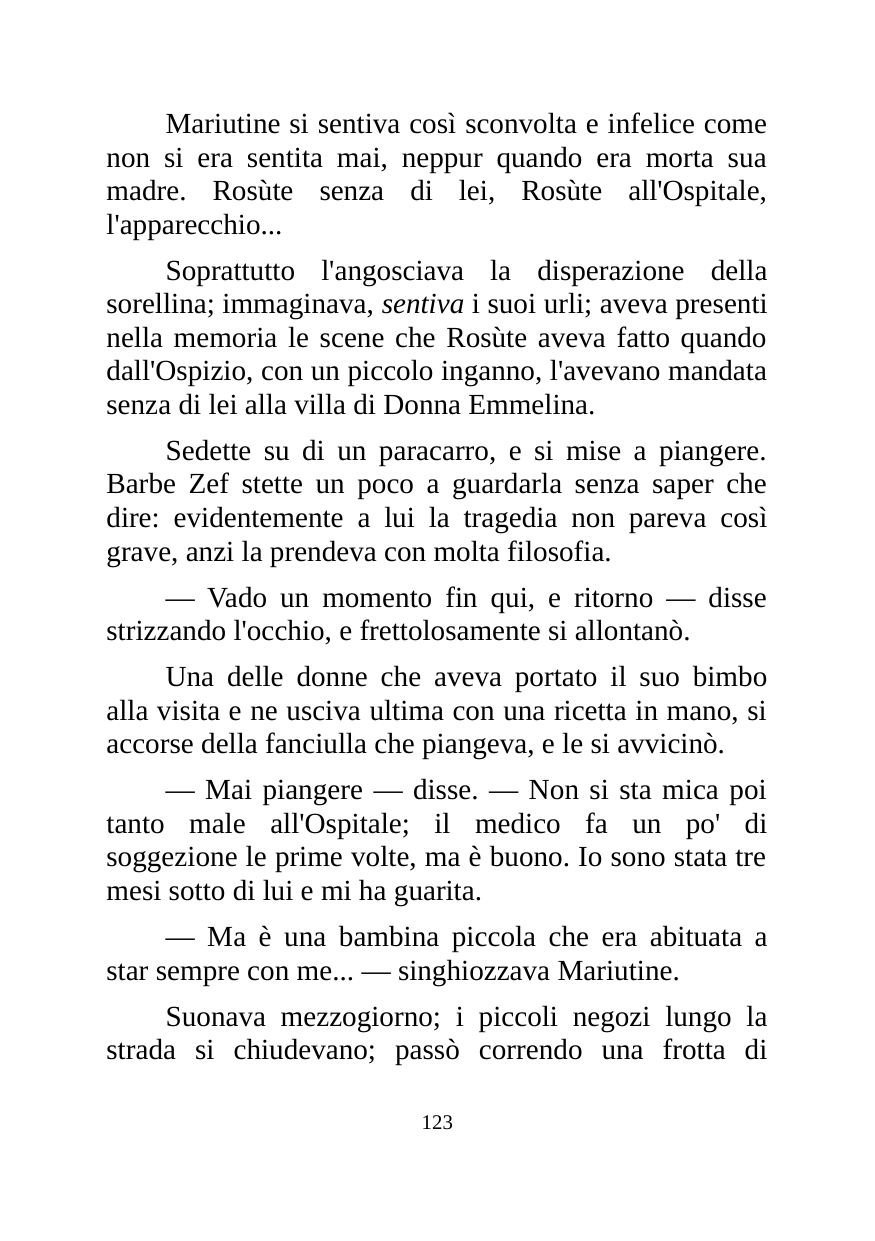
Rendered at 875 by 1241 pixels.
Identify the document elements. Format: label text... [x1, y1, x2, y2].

text Suonava mezzogiorno; i piccoli negozi lungo la strada si chiudevano; passò correndo una frotta di [106, 999, 768, 1066]
text — Mai piangere — disse. — Non si sta mica poi tanto male all'Ospitale; il medico fa un po' di soggezione le prime volte, ma è buono. Io sono stata tre mesi sotto di lui e mi ha guarita. [106, 772, 768, 907]
text Sedette su di un paracarro, e si mise a piangere. Barbe Zef stette un poco a guardarla senza saper che dire: evidentemente a lui la tragedia non pareva così grave, anzi la prendeva con molta filosofia. [106, 433, 768, 567]
text Mariutine si sentiva così sconvolta e infelice come non si era sentita mai, neppur quando era morta sua madre. Rosùte senza di lei, Rosùte all'Ospitale, l'apparecchio... [106, 106, 768, 240]
text Soprattutto l'angosciava la disperazione della sorellina; immaginava, sentiva i suoi urli; aveva presenti nella memoria le scene che Rosùte aveva fatto quando dall'Ospizio, con un piccolo inganno, l'avevano mandata senza di lei alla villa di Donna Emmelina. [106, 253, 768, 421]
text — Vado un momento fin qui, e ritorno — disse strizzando l'occhio, e frettolosamente si allontanò. [106, 580, 768, 647]
text — Ma è una bambina piccola che era abituata a star sempre con me... — singhiozzava Mariutine. [106, 919, 768, 986]
text Una delle donne che aveva portato il suo bimbo alla visita e ne usciva ultima con una ricetta in mano, si accorse della fanciulla che piangeva, e le si avvicinò. [106, 659, 768, 760]
